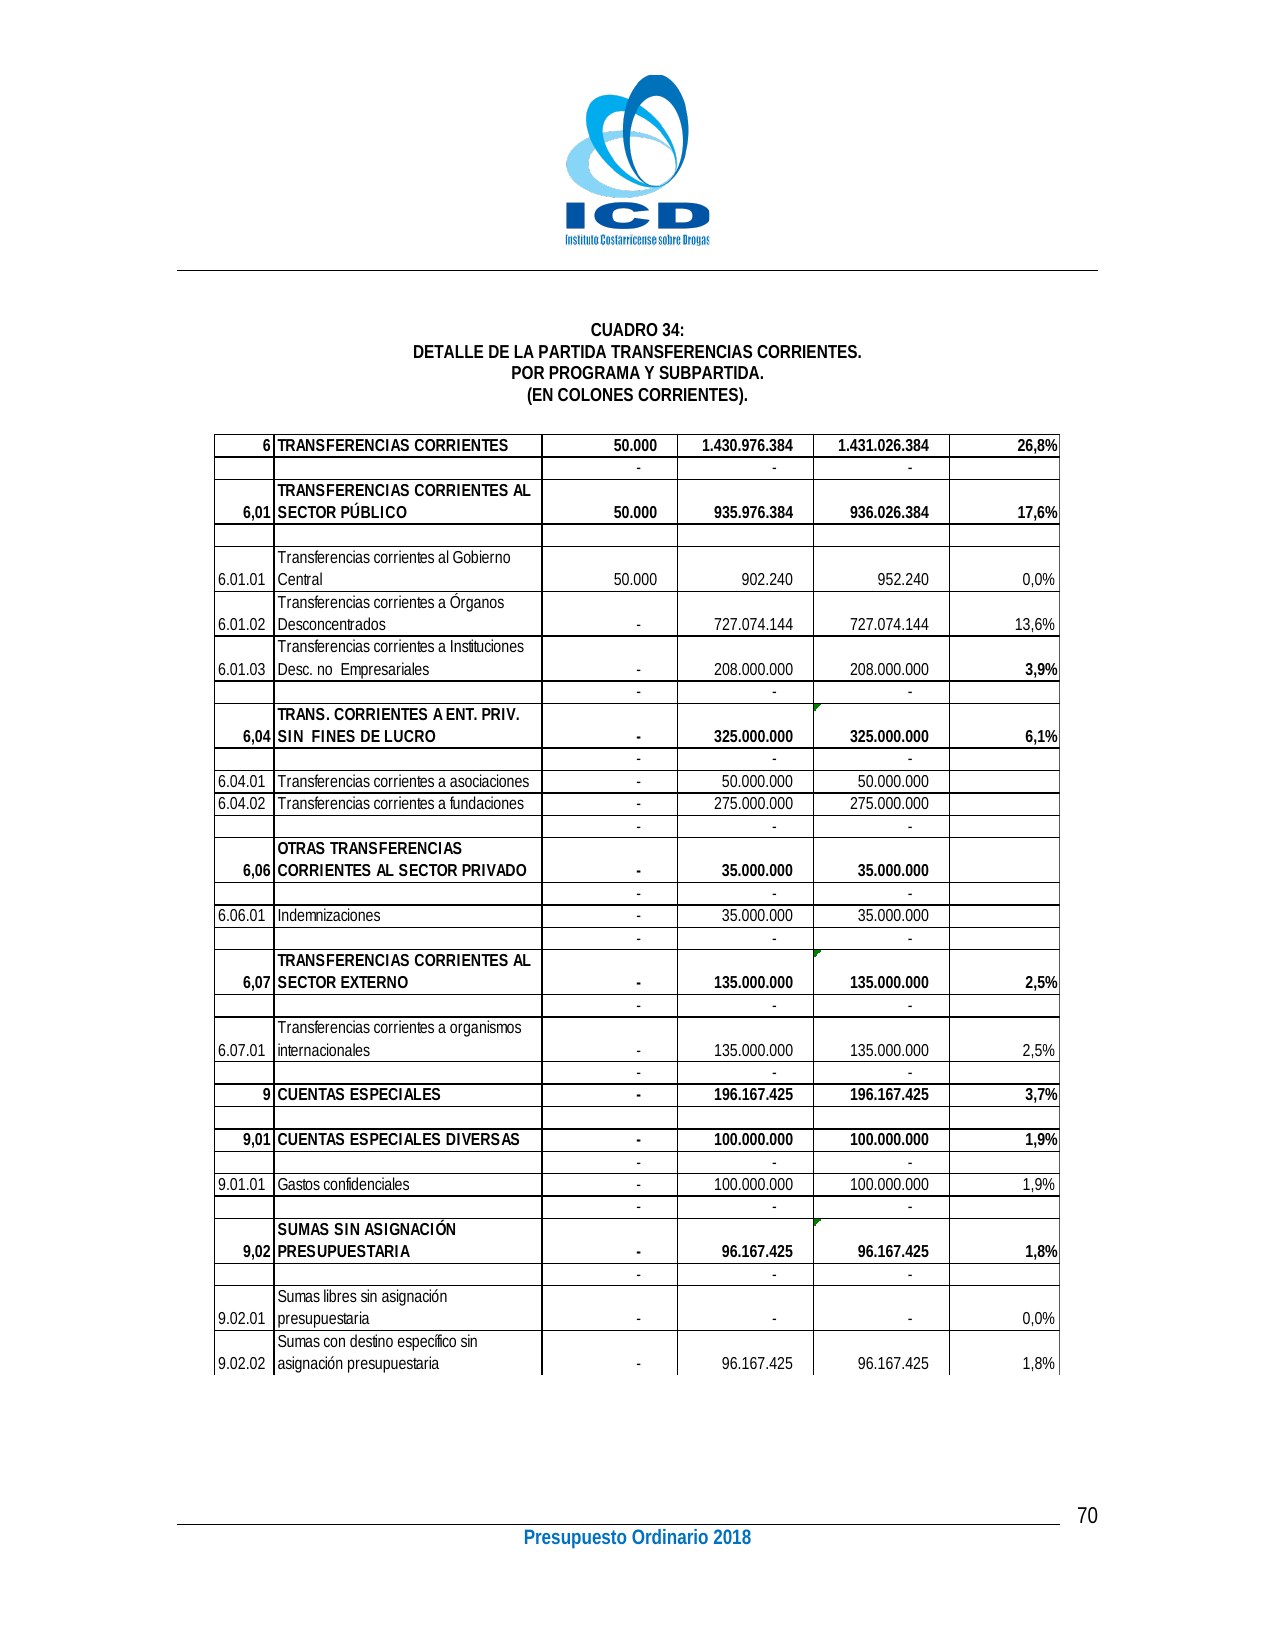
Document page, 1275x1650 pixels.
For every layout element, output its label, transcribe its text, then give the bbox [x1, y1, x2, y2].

text (EN COLONES CORRIENTES). [177, 384, 1098, 405]
text CUADRO 34: [177, 319, 1098, 341]
text DETALLE DE LA PARTIDA TRANSFERENCIAS CORRIENTES. [177, 341, 1098, 362]
text POR PROGRAMA Y SUBPARTIDA. [177, 362, 1098, 384]
